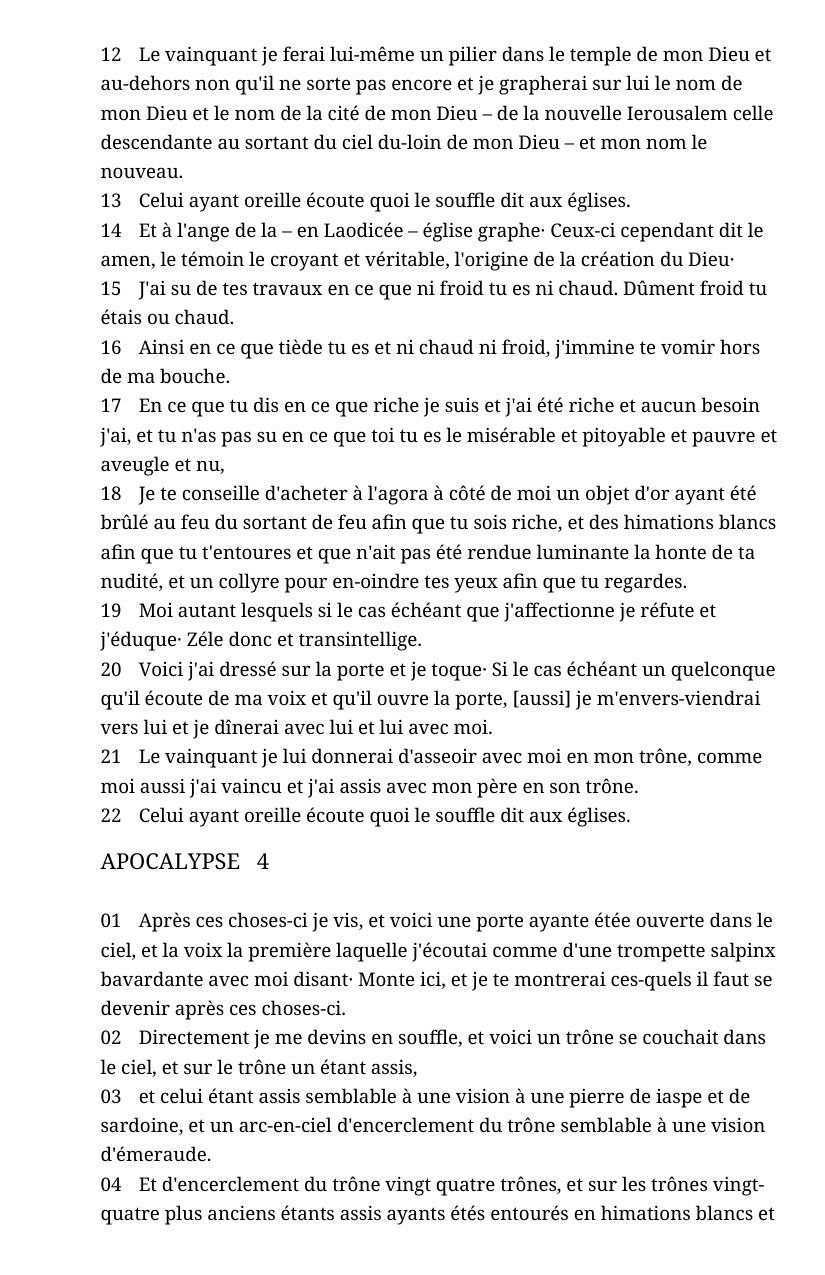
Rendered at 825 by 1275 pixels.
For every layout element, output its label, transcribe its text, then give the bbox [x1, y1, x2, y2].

text APOCALYPSE 4 [100, 846, 784, 876]
text 01 Après ces choses-ci je vis, et voici une porte ayante étée ouverte dans le ciel, et la voix la première laquelle j'écoutai comme d'une trompette salpinx bavardante avec moi disant· Monte ici, et je te montrerai ces-quels il faut se devenir après ces choses-ci. 02 Directement je me devins en souffle, et voici un trône se couchait dans le ciel, et sur le trône un étant assis, 03 et celui étant assis semblable à une vision à une pierre de iaspe et de sardoine, et un arc-en-ciel d'encerclement du trône semblable à une vision d'émeraude. 04 Et d'encerclement du trône vingt quatre trônes, et sur les trônes vingt-quatre plus anciens étants assis ayants étés entourés en himations blancs et [100, 880, 784, 1226]
text 12 Le vainquant je ferai lui-même un pilier dans le temple de mon Dieu et au-dehors non qu'il ne sorte pas encore et je grapherai sur lui le nom de mon Dieu et le nom de la cité de mon Dieu – de la nouvelle Ierousalem celle descendante au sortant du ciel du-loin de mon Dieu – et mon nom le nouveau. 13 Celui ayant oreille écoute quoi le souffle dit aux églises. 14 Et à l'ange de la – en Laodicée – église graphe· Ceux-ci cependant dit le amen, le témoin le croyant et véritable, l'origine de la création du Dieu· 15 J'ai su de tes travaux en ce que ni froid tu es ni chaud. Dûment froid tu étais ou chaud. 16 Ainsi en ce que tiède tu es et ni chaud ni froid, j'immine te vomir hors de ma bouche. 17 En ce que tu dis en ce que riche je suis et j'ai été riche et aucun besoin j'ai, et tu n'as pas su en ce que toi tu es le misérable et pitoyable et pauvre et aveugle et nu, 18 Je te conseille d'acheter à l'agora à côté de moi un objet d'or ayant été brûlé au feu du sortant de feu afin que tu sois riche, et des himations blancs afin que tu t'entoures et que n'ait pas été rendue luminante la honte de ta nudité, et un collyre pour en-oindre tes yeux afin que tu regardes. 19 Moi autant lesquels si le cas échéant que j'affectionne je réfute et j'éduque· Zéle donc et transintellige. 20 Voici j'ai dressé sur la porte et je toque· Si le cas échéant un quelconque qu'il écoute de ma voix et qu'il ouvre la porte, [aussi] je m'envers-viendrai vers lui et je dînerai avec lui et lui avec moi. 21 Le vainquant je lui donnerai d'asseoir avec moi en mon trône, comme moi aussi j'ai vaincu et j'ai assis avec mon père en son trône. 22 Celui ayant oreille écoute quoi le souffle dit aux églises. [100, 41, 784, 828]
